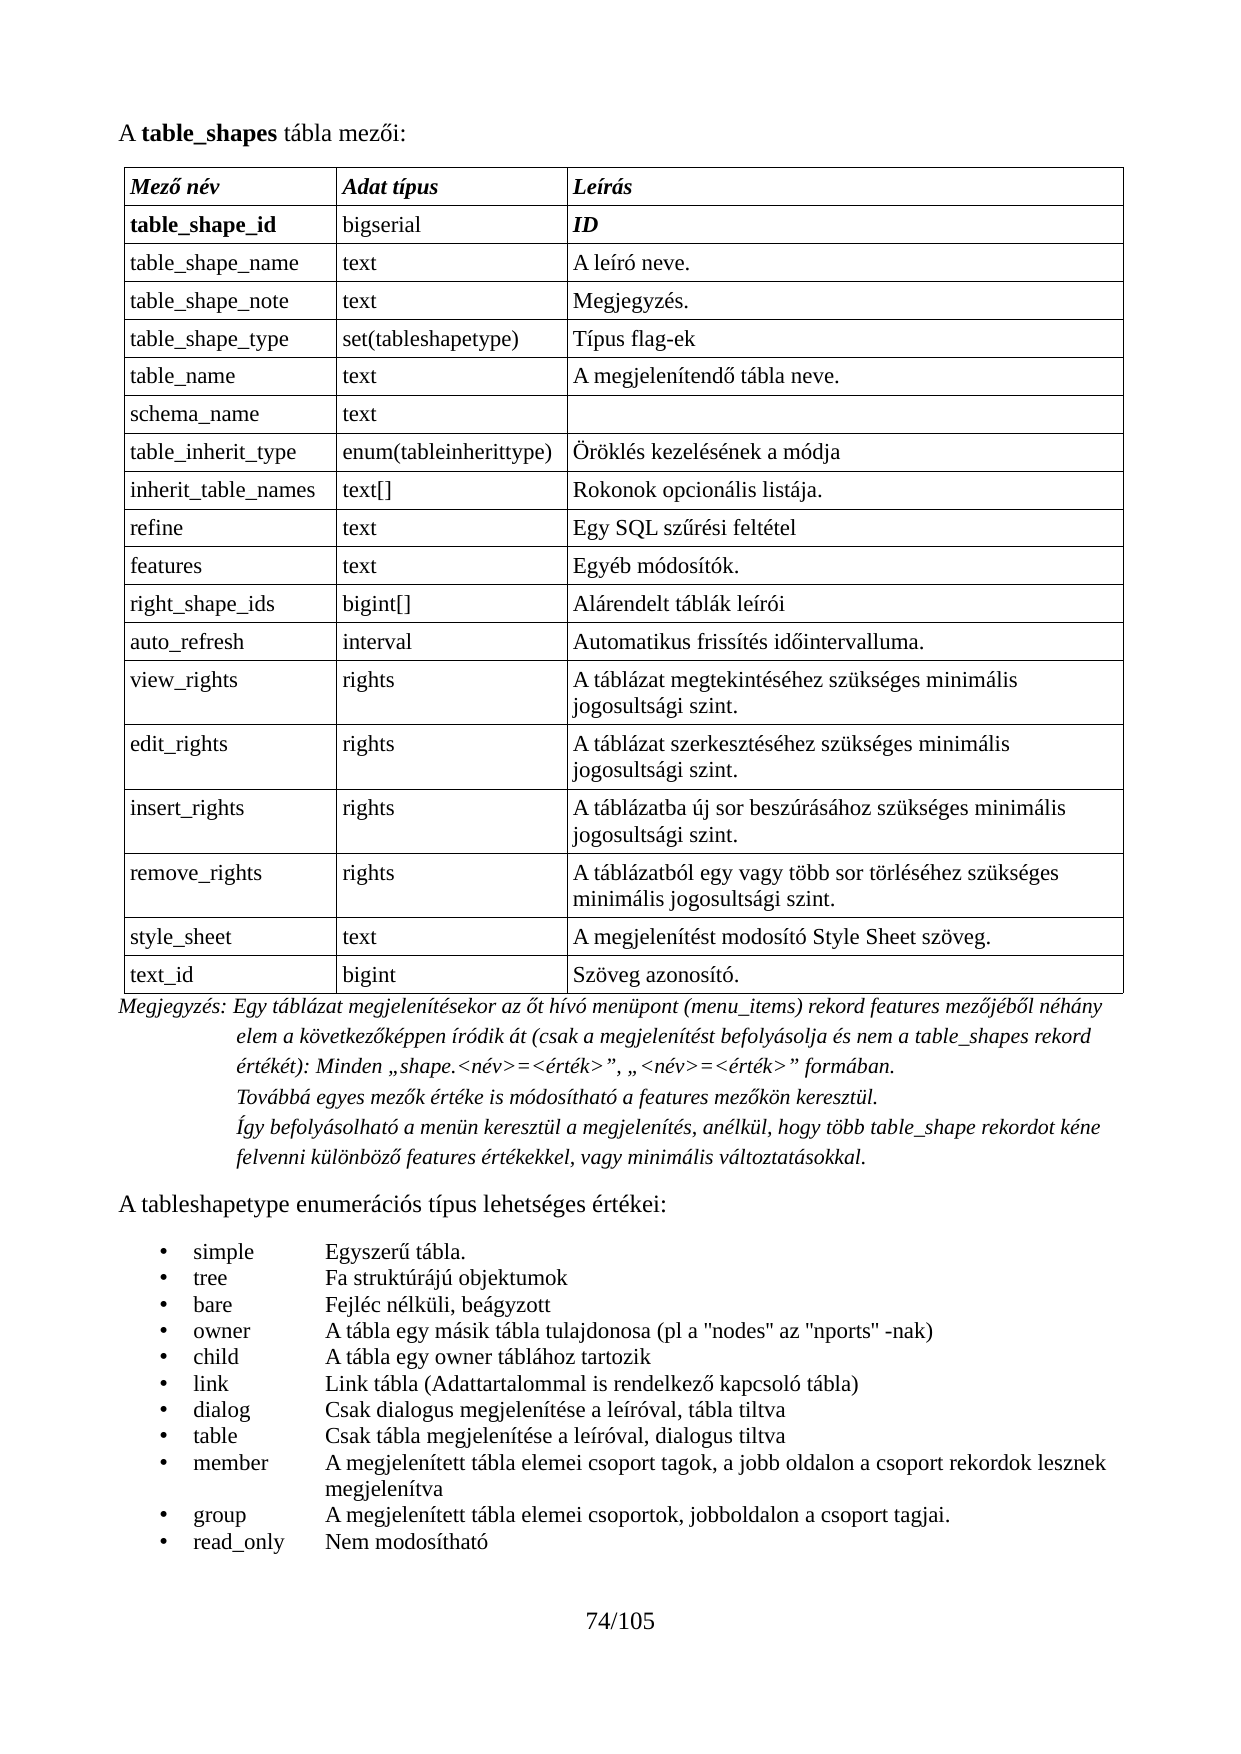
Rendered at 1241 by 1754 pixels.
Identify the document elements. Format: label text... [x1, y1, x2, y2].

table_cell Öröklés kezelésének a módja [568, 434, 1123, 471]
table_cell A megjelenítést modosító Style Sheet szöveg. [568, 918, 1123, 955]
table_header Adat típus [337, 168, 567, 205]
table_cell features [125, 547, 336, 584]
table_cell text [337, 510, 567, 546]
table_cell rights [337, 854, 567, 917]
list tree Fa struktúrájú objektumok [159, 1264, 1122, 1291]
table_cell inherit_table_names [125, 472, 336, 508]
table_cell table_shape_name [125, 244, 336, 281]
table_cell [568, 396, 1123, 433]
table_cell set(tableshapetype) [337, 320, 567, 357]
list link Link tábla (Adattartalommal is rendelkező kapcsoló tábla) [159, 1370, 1122, 1396]
list simple Egyszerű tábla. [159, 1238, 1122, 1264]
table_cell text [337, 918, 567, 955]
table_cell table_name [125, 358, 336, 395]
table_cell ID [568, 206, 1123, 243]
table_cell bigint [337, 956, 567, 993]
table_cell bigint[] [337, 585, 567, 622]
list bare Fejléc nélküli, beágyzott [159, 1291, 1122, 1317]
table_cell rights [337, 790, 567, 853]
list dialog Csak dialogus megjelenítése a leíróval, tábla tiltva [159, 1396, 1122, 1422]
table_cell A megjelenítendő tábla neve. [568, 358, 1123, 395]
table_cell Rokonok opcionális listája. [568, 472, 1123, 508]
table_cell A leíró neve. [568, 244, 1123, 281]
table_cell table_shape_note [125, 282, 336, 319]
table_cell Típus flag-ek [568, 320, 1123, 357]
table_cell Megjegyzés. [568, 282, 1123, 319]
list child A tábla egy owner táblához tartozik [159, 1343, 1122, 1370]
table_cell edit_rights [125, 725, 336, 789]
table_cell text[] [337, 472, 567, 508]
table_cell text_id [125, 956, 336, 993]
table_cell style_sheet [125, 918, 336, 955]
table_cell text [337, 282, 567, 319]
table_cell A táblázat megtekintéséhez szükséges minimális jogosultsági szint. [568, 661, 1123, 724]
table_cell interval [337, 623, 567, 660]
list owner A tábla egy másik tábla tulajdonosa (pl a ''nodes'' az ''nports'' -nak) [159, 1317, 1122, 1343]
text Megjegyzés: Egy táblázat megjelenítésekor az őt hívó menüpont (menu_items) rekord features mezőjéből néhány elem a következőképpen íródik át (csak a megjelenítést befolyásolja és nem a table_shapes rekord értékét): Minden „shape.<név>=<érték>”, „<név>=<érték>” formában. Továbbá egyes mezők értéke is módosítható a features mezőkön keresztül. Így befolyásolható a menün keresztül a megjelenítés, anélkül, hogy több table_shape rekordot kéne felvenni különböző features értékekkel, vagy minimális változtatásokkal. [118, 993, 1122, 1169]
table_cell bigserial [337, 206, 567, 243]
list table Csak tábla megjelenítése a leíróval, dialogus tiltva [159, 1422, 1122, 1449]
table_cell Egyéb módosítók. [568, 547, 1123, 584]
table_cell insert_rights [125, 790, 336, 853]
table_cell table_shape_id [125, 206, 336, 243]
text A tableshapetype enumerációs típus lehetséges értékei: [118, 1189, 1122, 1218]
list member A megjelenített tábla elemei csoport tagok, a jobb oldalon a csoport rekordok lesznek megjelenítva [159, 1449, 1122, 1502]
table_cell rights [337, 725, 567, 789]
table_cell table_inherit_type [125, 434, 336, 471]
table_cell A táblázatból egy vagy több sor törléséhez szükséges minimális jogosultsági szint. [568, 854, 1123, 917]
table_header Mező név [125, 168, 336, 205]
table_cell Egy SQL szűrési feltétel [568, 510, 1123, 546]
table_cell text [337, 244, 567, 281]
table_cell view_rights [125, 661, 336, 724]
table_cell text [337, 358, 567, 395]
table_cell enum(tableinherittype) [337, 434, 567, 471]
table_cell right_shape_ids [125, 585, 336, 622]
list group A megjelenített tábla elemei csoportok, jobboldalon a csoport tagjai. [159, 1502, 1122, 1528]
table_cell remove_rights [125, 854, 336, 917]
table_cell A táblázat szerkesztéséhez szükséges minimális jogosultsági szint. [568, 725, 1123, 789]
table_cell table_shape_type [125, 320, 336, 357]
table_cell auto_refresh [125, 623, 336, 660]
table_cell schema_name [125, 396, 336, 433]
table_cell Alárendelt táblák leírói [568, 585, 1123, 622]
table_header Leírás [568, 168, 1123, 205]
text A table_shapes tábla mezői: [118, 118, 1122, 147]
table_cell text [337, 547, 567, 584]
table_cell rights [337, 661, 567, 724]
list read_only Nem modosítható [159, 1528, 1122, 1554]
table_cell refine [125, 510, 336, 546]
table_cell Szöveg azonosító. [568, 956, 1123, 993]
table_cell text [337, 396, 567, 433]
table_cell A táblázatba új sor beszúrásához szükséges minimális jogosultsági szint. [568, 790, 1123, 853]
table_cell Automatikus frissítés időintervalluma. [568, 623, 1123, 660]
